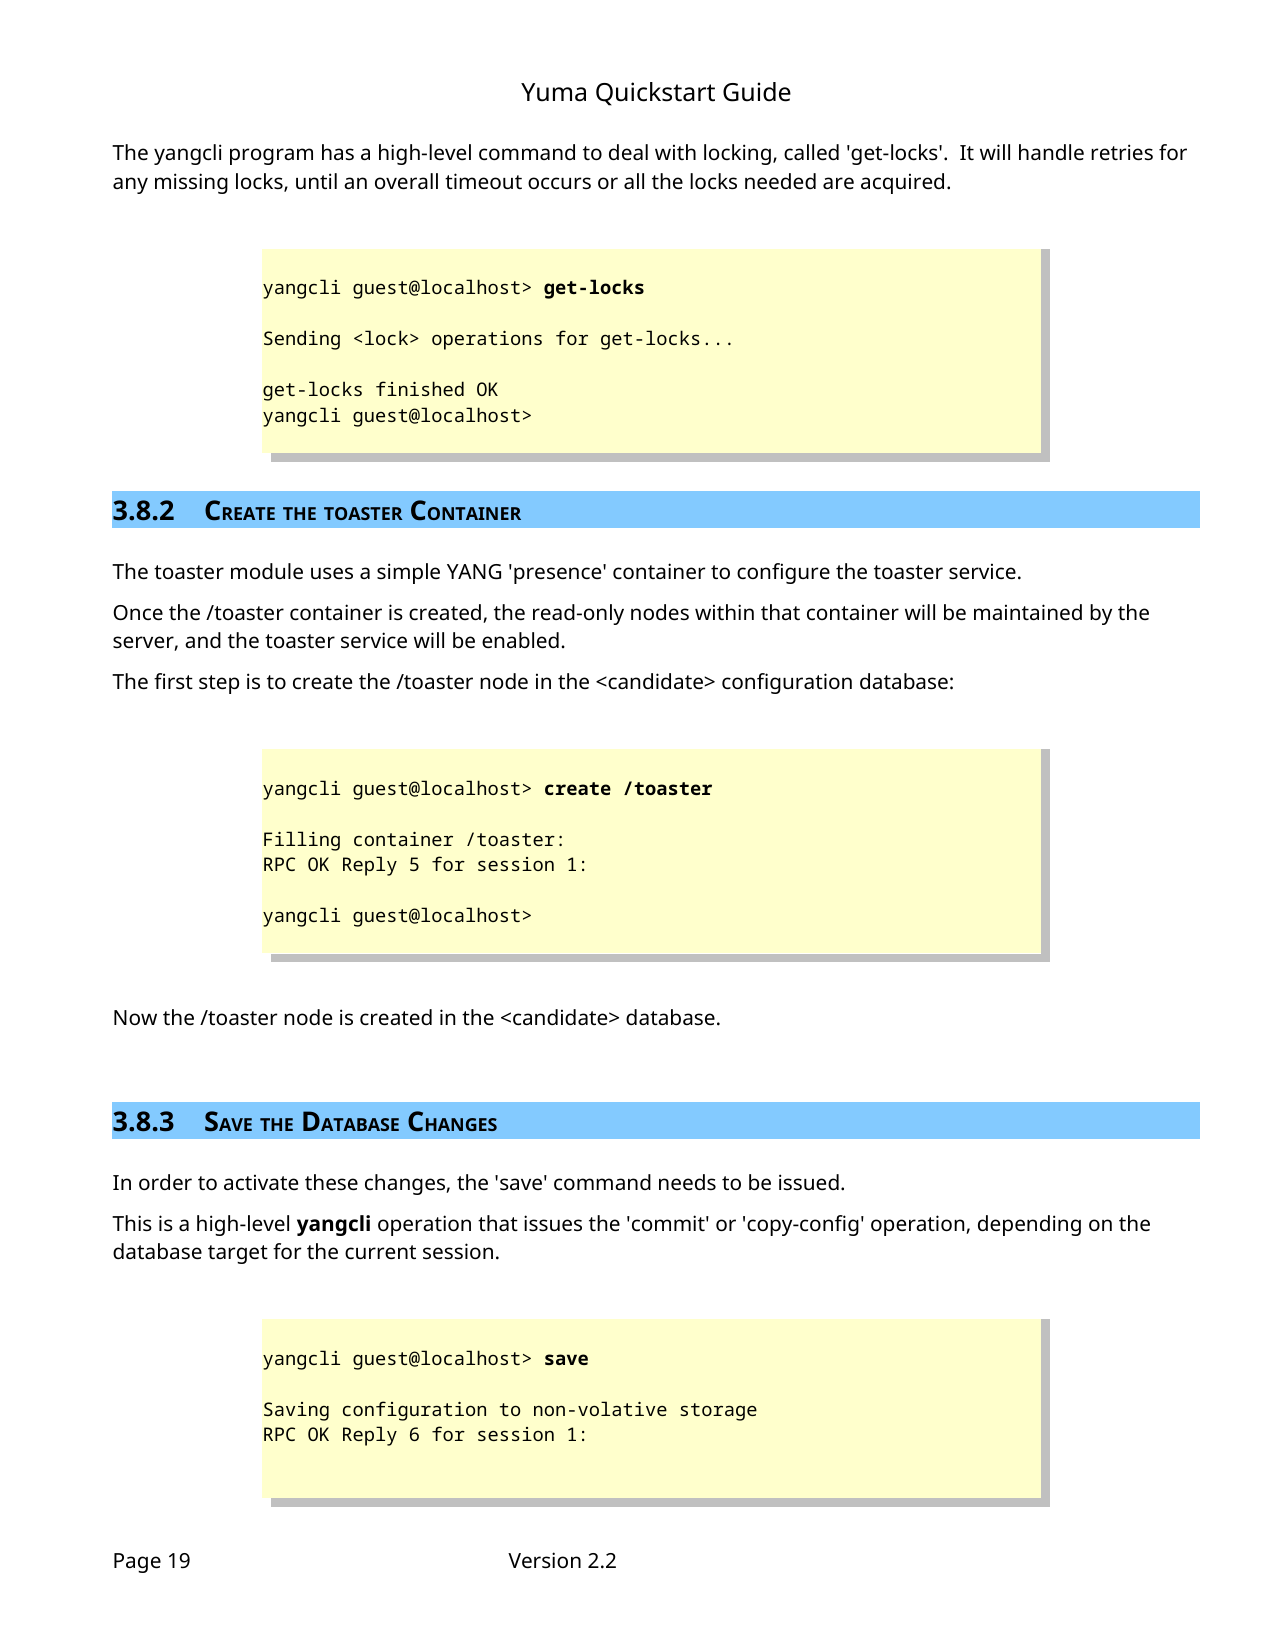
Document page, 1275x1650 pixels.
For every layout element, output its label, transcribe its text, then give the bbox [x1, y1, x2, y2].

text Now the /toaster node is created in the <candidate> database. [112, 1003, 1200, 1032]
text This is a high-level yangcli operation that issues the 'commit' or 'copy-config' operation, depending on the database target for the current session. [112, 1209, 1200, 1266]
text Filling container /toaster: [262, 826, 1041, 851]
text get-locks finished OK [262, 376, 1041, 402]
text yangcli guest@localhost> [262, 902, 1041, 928]
text The first step is to create the /toaster node in the <candidate> configuration database: [112, 667, 1200, 696]
text RPC OK Reply 5 for session 1: [262, 851, 1041, 877]
text In order to activate these changes, the 'save' command needs to be issued. [112, 1168, 1200, 1196]
text RPC OK Reply 6 for session 1: [262, 1421, 1041, 1447]
text The yangcli program has a high-level command to deal with locking, called 'get-locks'. It will handle retries for any missing locks, until an overall timeout occurs or all the locks needed are acquired. [112, 138, 1200, 195]
text yangcli guest@localhost> save [262, 1345, 1041, 1370]
subtitle Save the Database Changes [112, 1102, 1200, 1139]
text yangcli guest@localhost> [262, 402, 1041, 427]
text Sending <lock> operations for get-locks... [262, 325, 1041, 351]
text yangcli guest@localhost> get-locks [262, 274, 1041, 300]
text The toaster module uses a simple YANG 'presence' container to configure the toaster service. [112, 557, 1200, 586]
text Once the /toaster container is created, the read-only nodes within that container will be maintained by the server, and the toaster service will be enabled. [112, 598, 1200, 655]
subtitle Create the toaster Container [112, 491, 1200, 528]
text Saving configuration to non-volative storage [262, 1396, 1041, 1421]
text yangcli guest@localhost> create /toaster [262, 775, 1041, 800]
